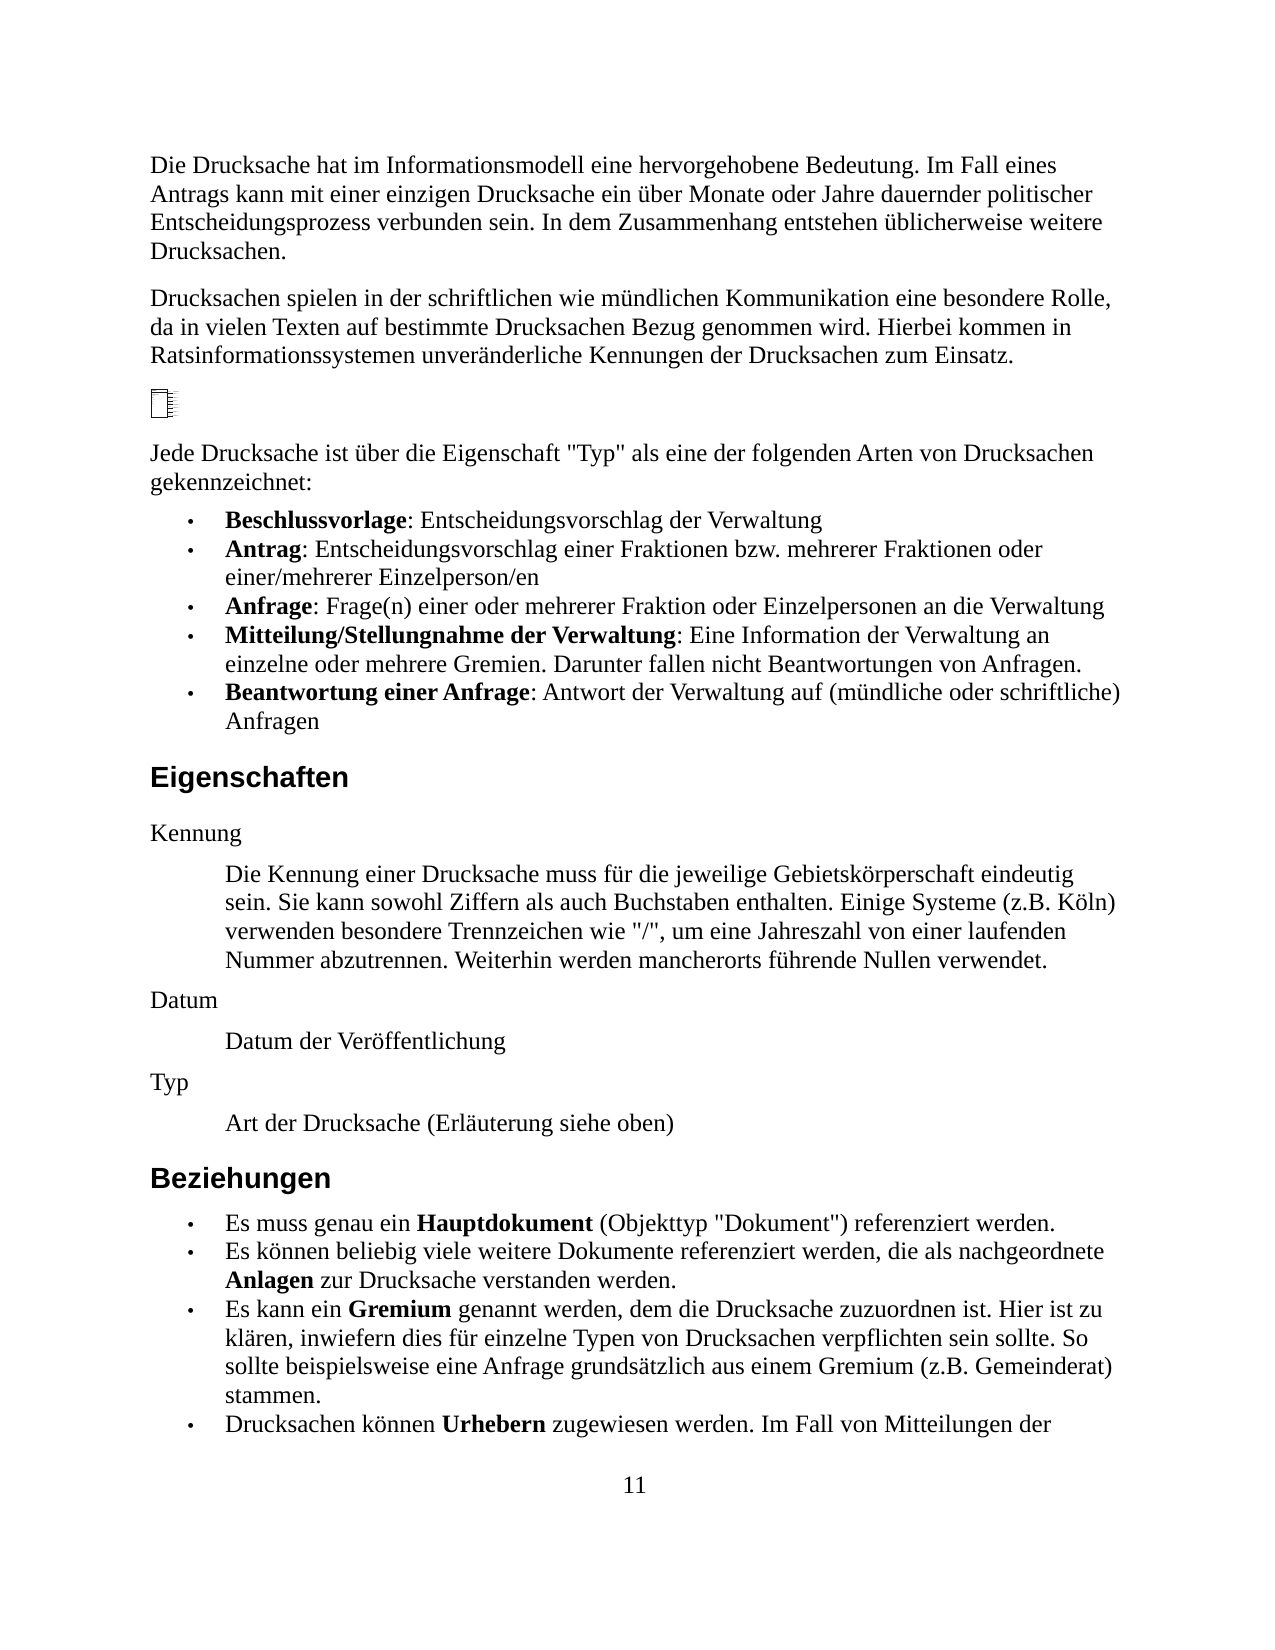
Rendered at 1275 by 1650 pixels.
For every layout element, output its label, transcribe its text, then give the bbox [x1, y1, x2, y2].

list Es können beliebig viele weitere Dokumente referenziert werden, die als nachgeordnete Anlagen zur Drucksache verstanden werden. [187, 1236, 1125, 1294]
list Beschlussvorlage: Entscheidungsvorschlag der Verwaltung [187, 505, 1125, 534]
text Kennung [150, 818, 1125, 847]
list Antrag: Entscheidungsvorschlag einer Fraktionen bzw. mehrerer Fraktionen oder einer/mehrerer Einzelperson/en [187, 534, 1125, 591]
list Drucksachen können Urhebern zugewiesen werden. Im Fall von Mitteilungen der [187, 1409, 1125, 1438]
list Anfrage: Frage(n) einer oder mehrerer Fraktion oder Einzelpersonen an die Verwaltung [187, 591, 1125, 620]
text Die Kennung einer Drucksache muss für die jeweilige Gebietskörperschaft eindeutig sein. Sie kann sowohl Ziffern als auch Buchstaben enthalten. Einige Systeme (z.B. Köln) verwenden besondere Trennzeichen wie "/", um eine Jahreszahl von einer laufenden Nummer abzutrennen. Weiterhin werden mancherorts führende Nullen verwendet. [225, 859, 1125, 974]
list Es kann ein Gremium genannt werden, dem die Drucksache zuzuordnen ist. Hier ist zu klären, inwiefern dies für einzelne Typen von Drucksachen verpflichten sein sollte. So sollte beispielsweise eine Anfrage grundsätzlich aus einem Gremium (z.B. Gemeinderat) stammen. [187, 1294, 1125, 1409]
list Es muss genau ein Hauptdokument (Objekttyp "Dokument") referenziert werden. [187, 1208, 1125, 1236]
text Datum der Veröffentlichung [225, 1026, 1125, 1055]
subtitle Eigenschaften [150, 760, 1125, 793]
text Jede Drucksache ist über die Eigenschaft "Typ" als eine der folgenden Arten von Drucksachen gekennzeichnet: [150, 438, 1125, 496]
text Typ [150, 1067, 1125, 1096]
text Art der Drucksache (Erläuterung siehe oben) [225, 1108, 1125, 1137]
list Mitteilung/Stellungnahme der Verwaltung: Eine Information der Verwaltung an einzelne oder mehrere Gremien. Darunter fallen nicht Beantwortungen von Anfragen. [187, 620, 1125, 677]
text Drucksachen spielen in der schriftlichen wie mündlichen Kommunikation eine besondere Rolle, da in vielen Texten auf bestimmte Drucksachen Bezug genommen wird. Hierbei kommen in Ratsinformationssystemen unveränderliche Kennungen der Drucksachen zum Einsatz. [150, 283, 1125, 369]
subtitle Beziehungen [150, 1162, 1125, 1195]
list Beantwortung einer Anfrage: Antwort der Verwaltung auf (mündliche oder schriftliche) Anfragen [187, 677, 1125, 735]
text Die Drucksache hat im Informationsmodell eine hervorgehobene Bedeutung. Im Fall eines Antrags kann mit einer einzigen Drucksache ein über Monate oder Jahre dauernder politischer Entscheidungsprozess verbunden sein. In dem Zusammenhang entstehen üblicherweise weitere Drucksachen. [150, 150, 1125, 265]
text Datum [150, 986, 1125, 1014]
